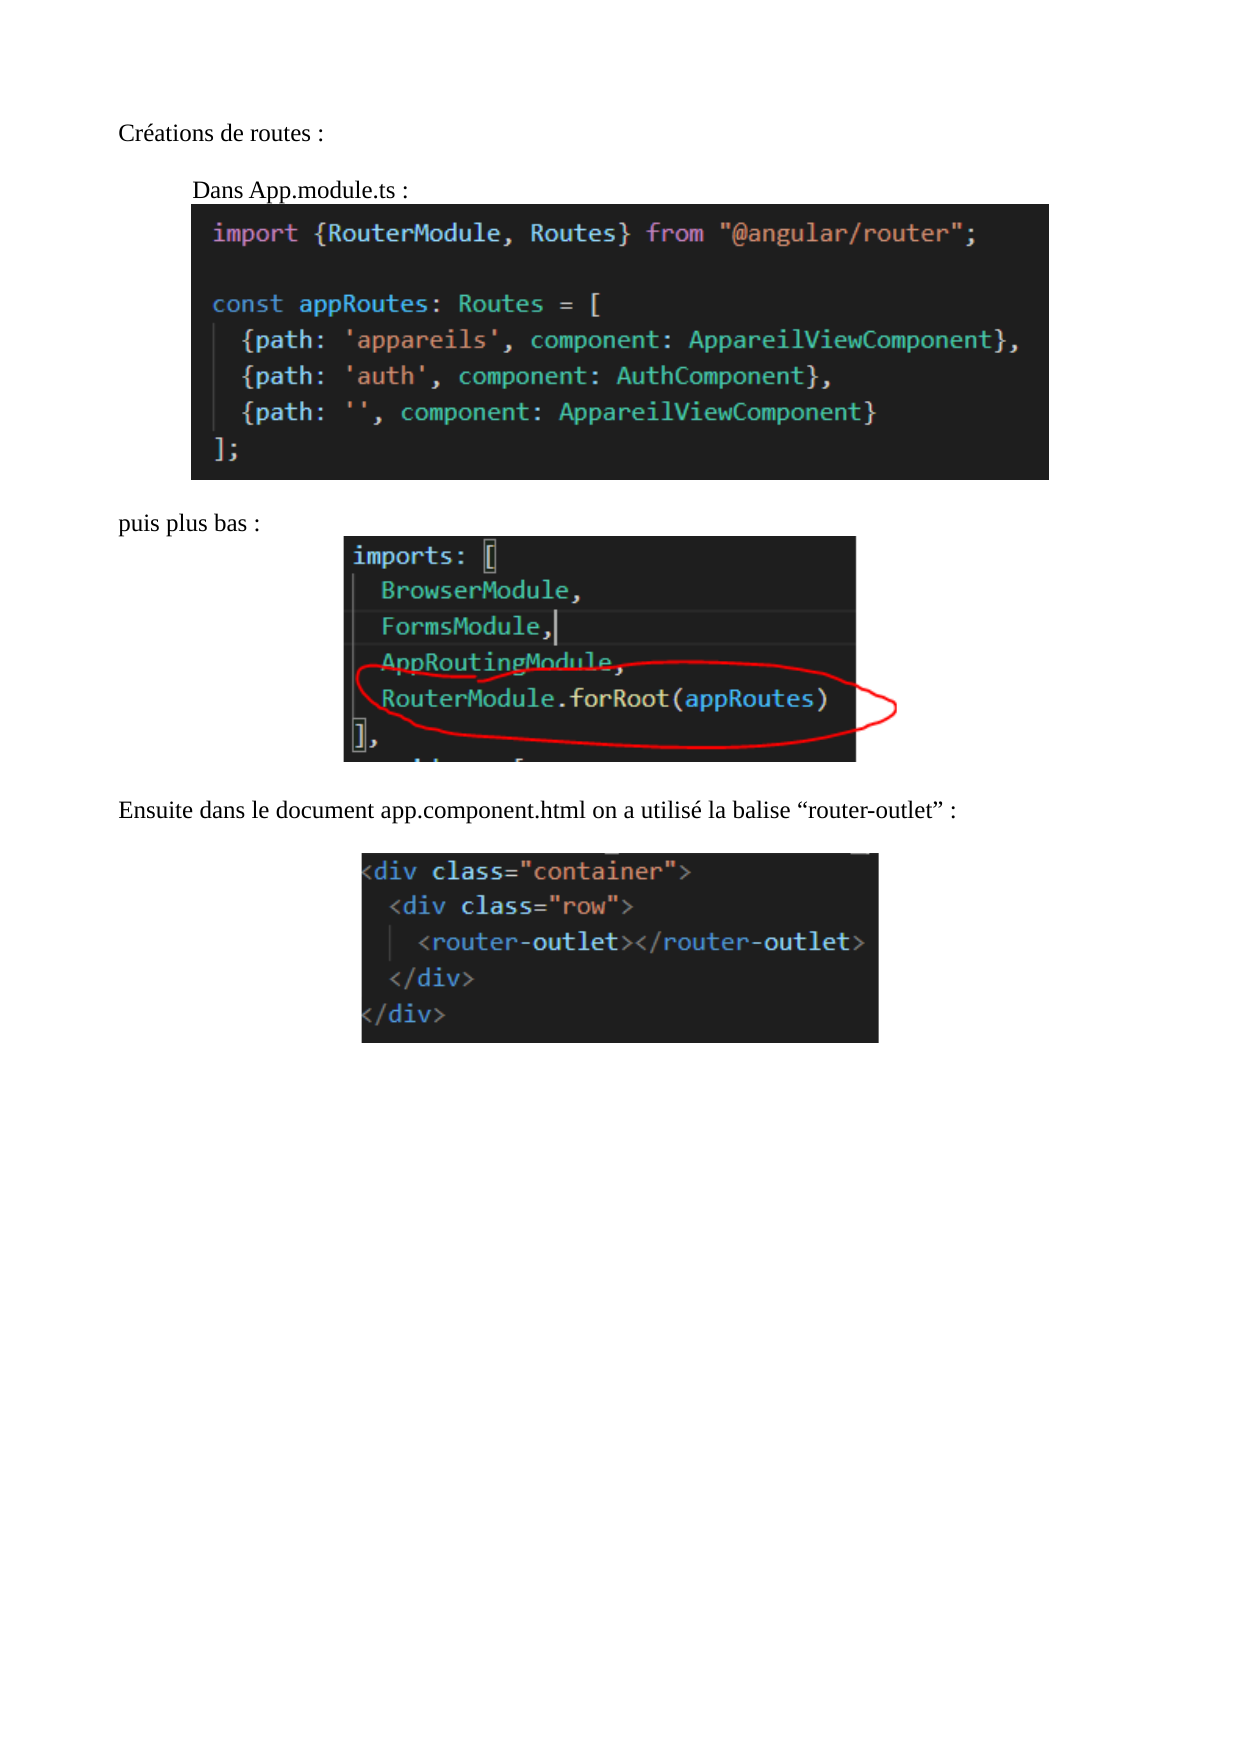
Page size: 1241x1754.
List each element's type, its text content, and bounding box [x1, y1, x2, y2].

text Ensuite dans le document app.component.html on a utilisé la balise “router-outlet” : [118, 796, 1122, 824]
picture [343, 536, 897, 762]
picture [361, 853, 879, 1043]
text Créations de routes : [118, 118, 1122, 147]
text puis plus bas : [118, 508, 1122, 537]
picture [191, 204, 1049, 480]
text Dans App.module.ts : [118, 176, 1122, 204]
